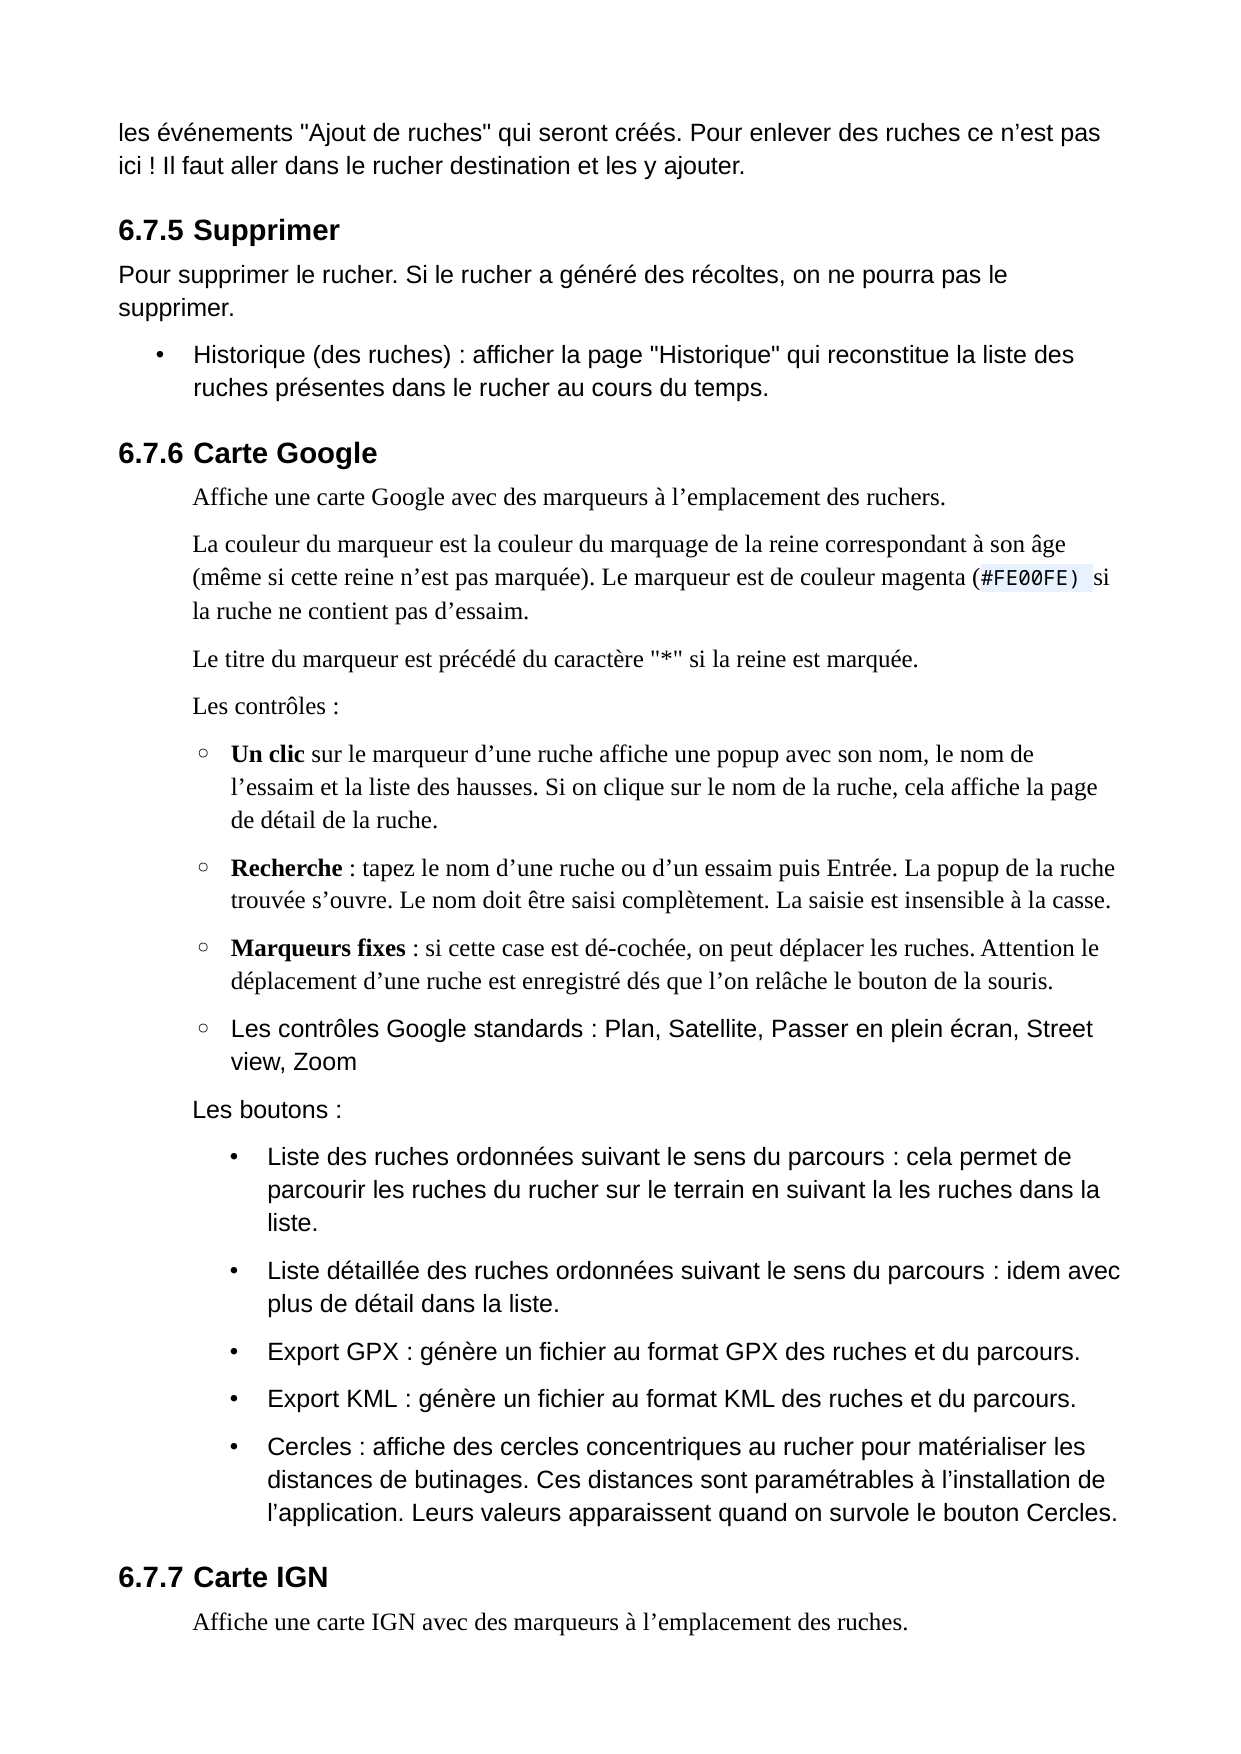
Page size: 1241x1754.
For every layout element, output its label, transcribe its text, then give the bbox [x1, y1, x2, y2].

subtitle Carte Google [118, 436, 1122, 469]
list Marqueurs fixes : si cette case est dé-cochée, on peut déplacer les ruches. Attention le déplacement d’une ruche est enregistré dés que l’on relâche le bouton de la souris. [193, 933, 1122, 995]
text Pour supprimer le rucher. Si le rucher a généré des récoltes, on ne pourra pas le supprimer. [118, 259, 1122, 321]
text les événements "Ajout de ruches" qui seront créés. Pour enlever des ruches ce n’est pas ici ! Il faut aller dans le rucher destination et les y ajouter. [118, 118, 1122, 180]
text Les boutons : [192, 1094, 1122, 1123]
text Affiche une carte Google avec des marqueurs à l’emplacement des ruchers. [192, 482, 1122, 511]
list Export GPX : génère un fichier au format GPX des ruches et du parcours. [229, 1337, 1122, 1366]
list Un clic sur le marqueur d’une ruche affiche une popup avec son nom, le nom de l’essaim et la liste des hausses. Si on clique sur le nom de la ruche, cela affiche la page de détail de la ruche. [193, 739, 1122, 834]
list Liste détaillée des ruches ordonnées suivant le sens du parcours : idem avec plus de détail dans la liste. [229, 1256, 1122, 1318]
text Les contrôles : [192, 691, 1122, 720]
list Recherche : tapez le nom d’une ruche ou d’un essaim puis Entrée. La popup de la ruche trouvée s’ouvre. Le nom doit être saisi complètement. La saisie est insensible à la casse. [193, 853, 1122, 914]
list Cercles : affiche des cercles concentriques au rucher pour matérialiser les distances de butinages. Ces distances sont paramétrables à l’installation de l’application. Leurs valeurs apparaissent quand on survole le bouton Cercles. [229, 1432, 1122, 1527]
list Export KML : génère un fichier au format KML des ruches et du parcours. [229, 1384, 1122, 1413]
list Liste des ruches ordonnées suivant le sens du parcours : cela permet de parcourir les ruches du rucher sur le terrain en suivant la les ruches dans la liste. [229, 1142, 1122, 1237]
subtitle Carte IGN [118, 1560, 1122, 1594]
text Le titre du marqueur est précédé du caractère "*" si la reine est marquée. [192, 644, 1122, 672]
text La couleur du marqueur est la couleur du marquage de la reine correspondant à son âge (même si cette reine n’est pas marquée). Le marqueur est de couleur magenta (#FE00FE) si la ruche ne contient pas d’essaim. [192, 529, 1122, 625]
list Historique (des ruches) : afficher la page "Historique" qui reconstitue la liste des ruches présentes dans le rucher au cours du temps. [156, 340, 1122, 402]
text Affiche une carte IGN avec des marqueurs à l’emplacement des ruches. [192, 1607, 1122, 1635]
subtitle Supprimer [118, 213, 1122, 247]
list Les contrôles Google standards : Plan, Satellite, Passer en plein écran, Street view, Zoom [193, 1014, 1122, 1076]
